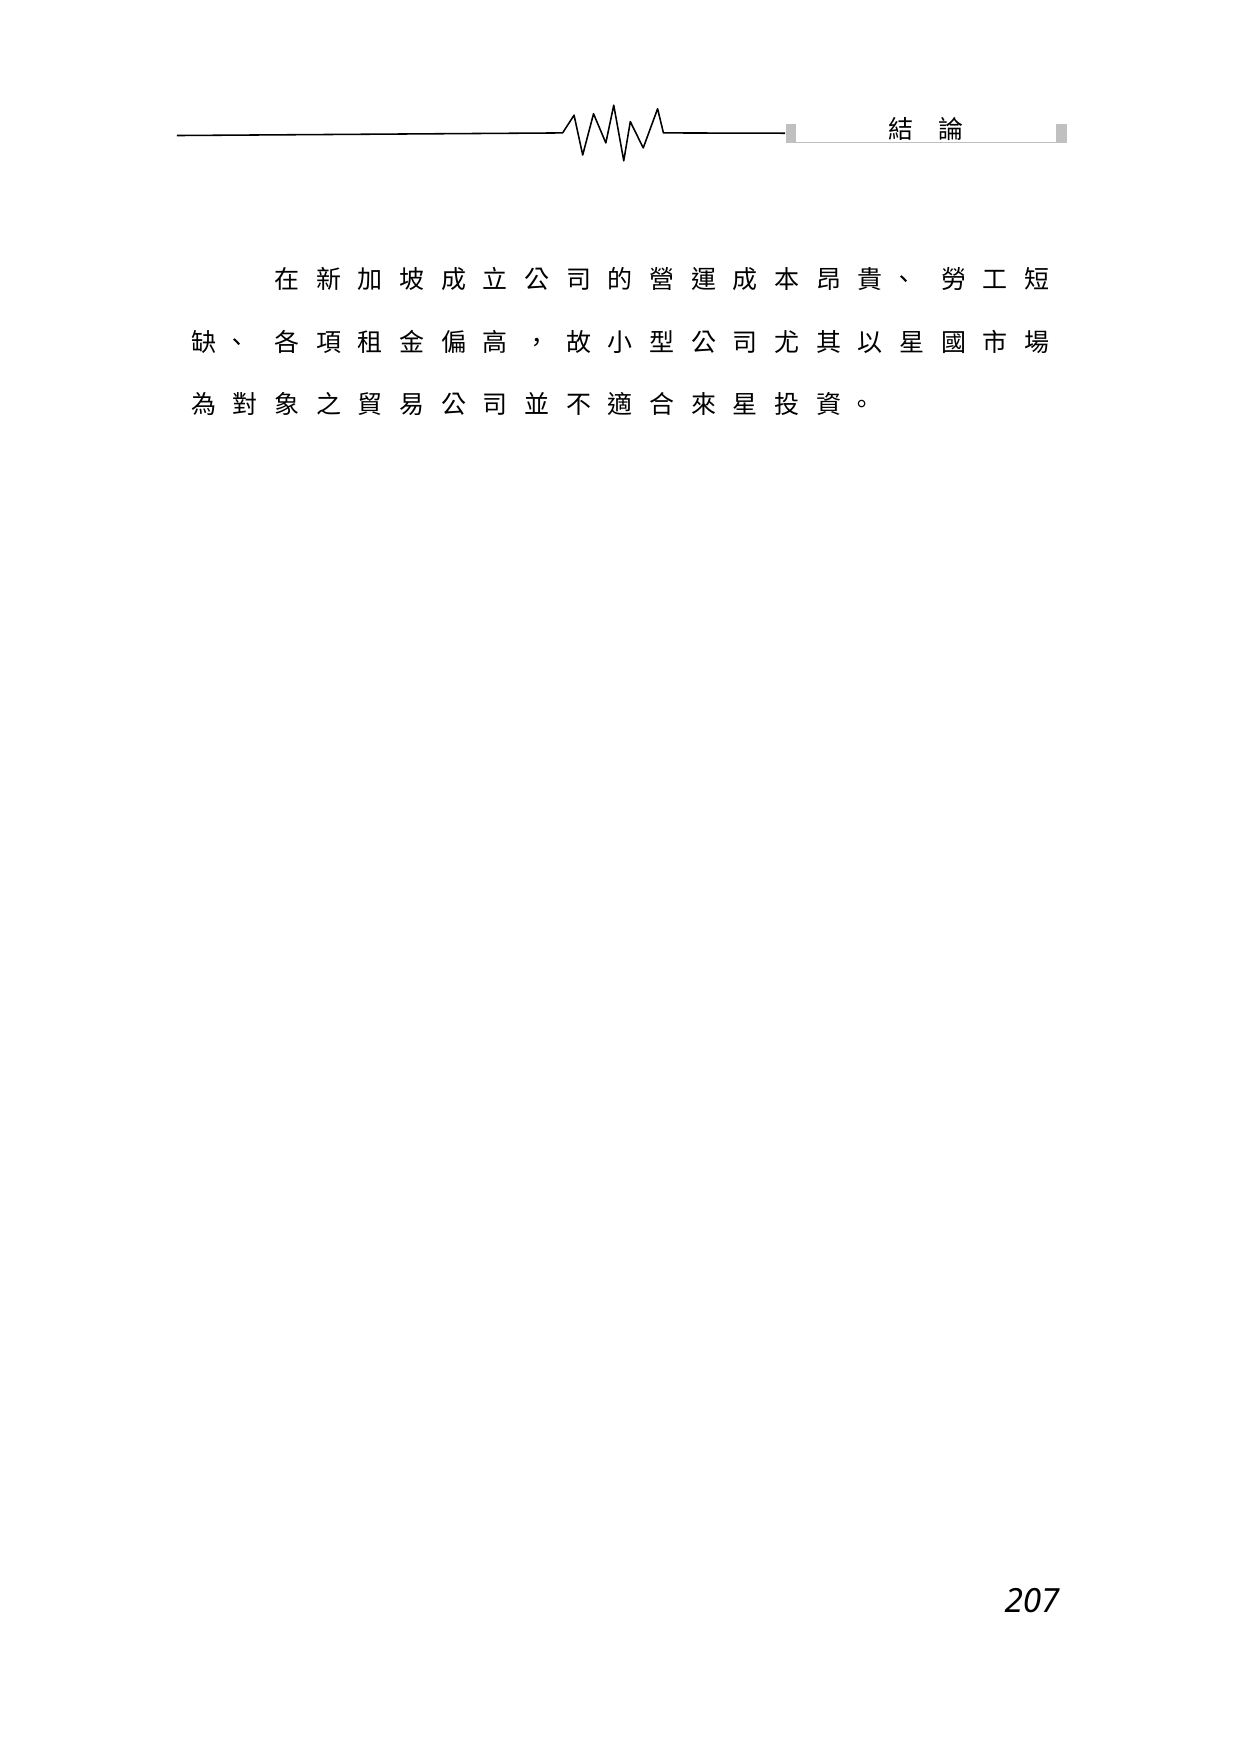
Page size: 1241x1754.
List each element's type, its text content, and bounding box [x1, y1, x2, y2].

text 在新加坡成立公司的營運成本昂貴、勞工短缺、各項租金偏高，故小型公司尤其以星國市場為對象之貿易公司並不適合來星投資。 [183, 236, 1058, 424]
